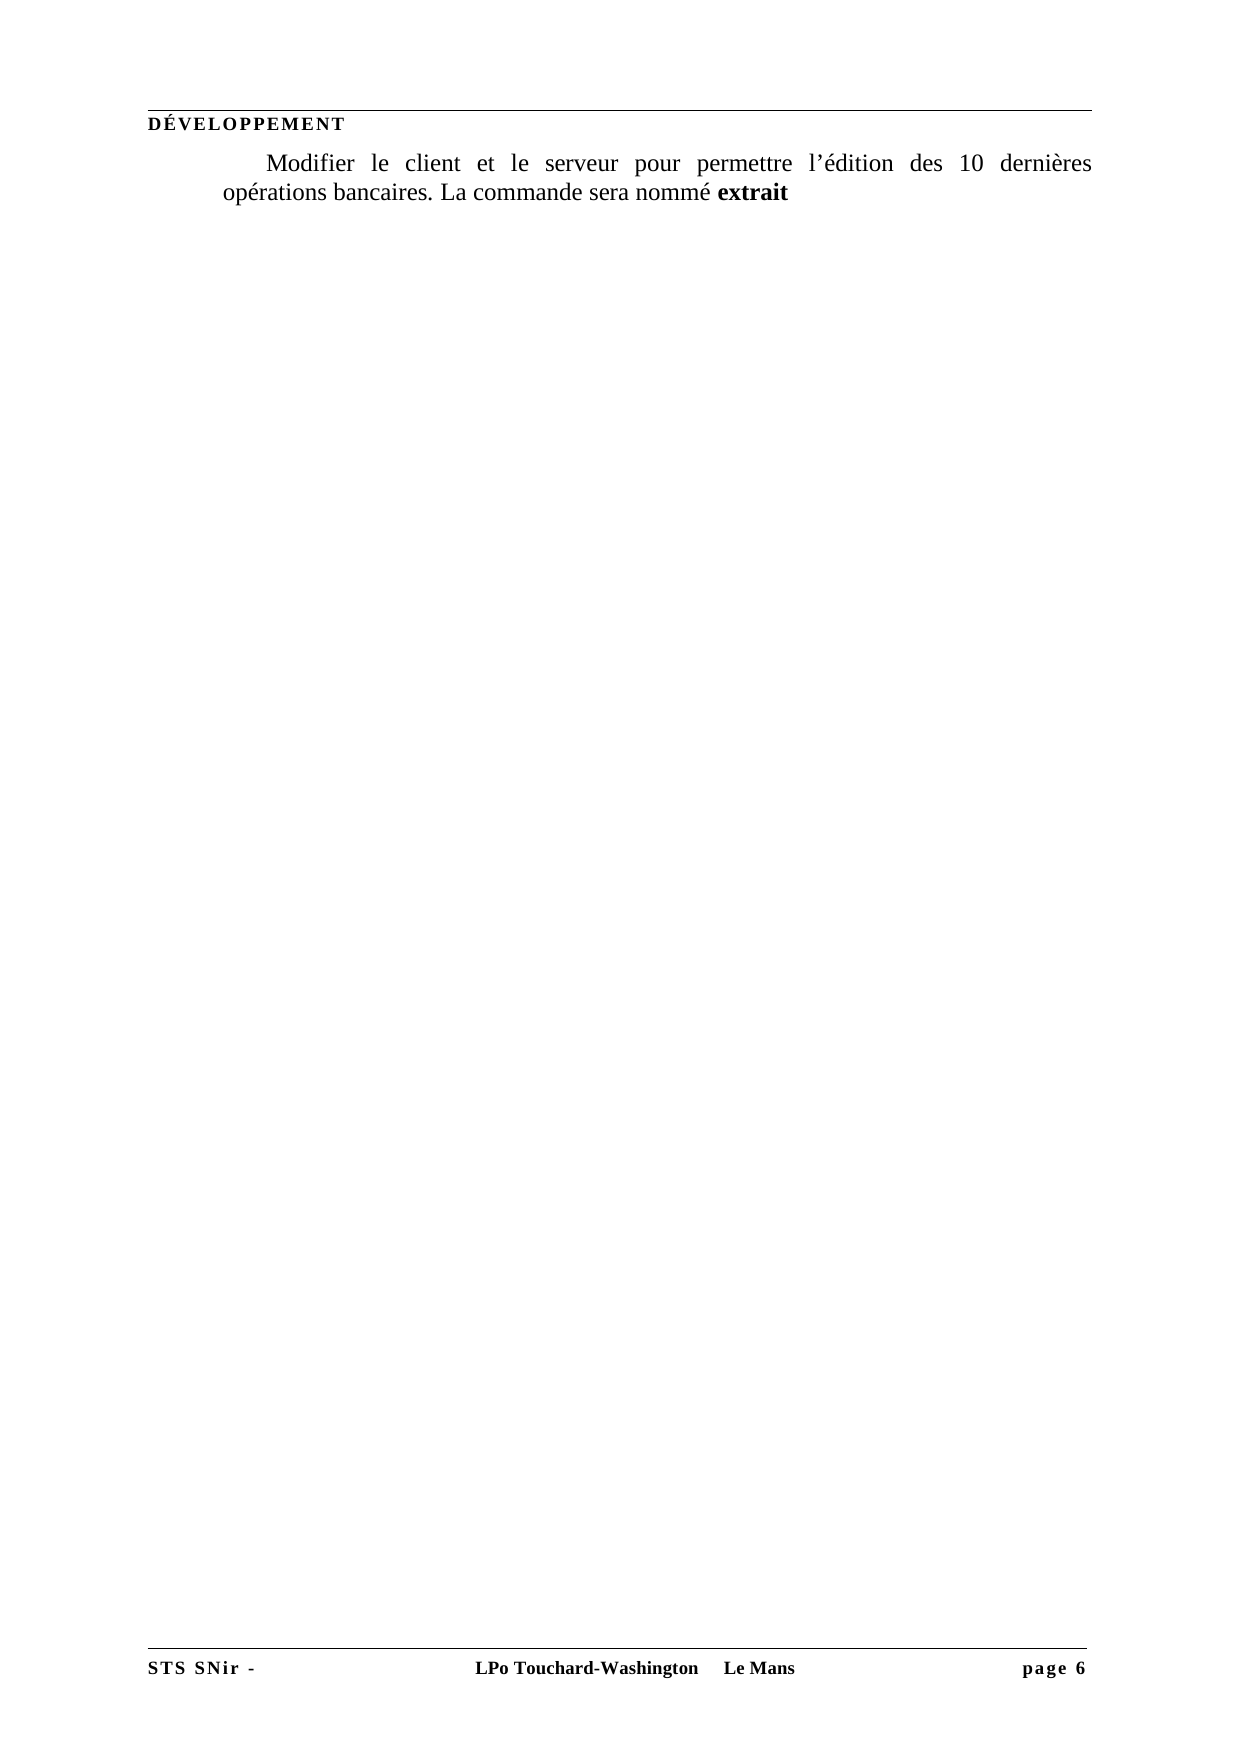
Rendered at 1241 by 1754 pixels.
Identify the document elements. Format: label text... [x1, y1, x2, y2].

text Modifier le client et le serveur pour permettre l’édition des 10 dernières opérations bancaires. La commande sera nommé extrait [223, 148, 1092, 206]
